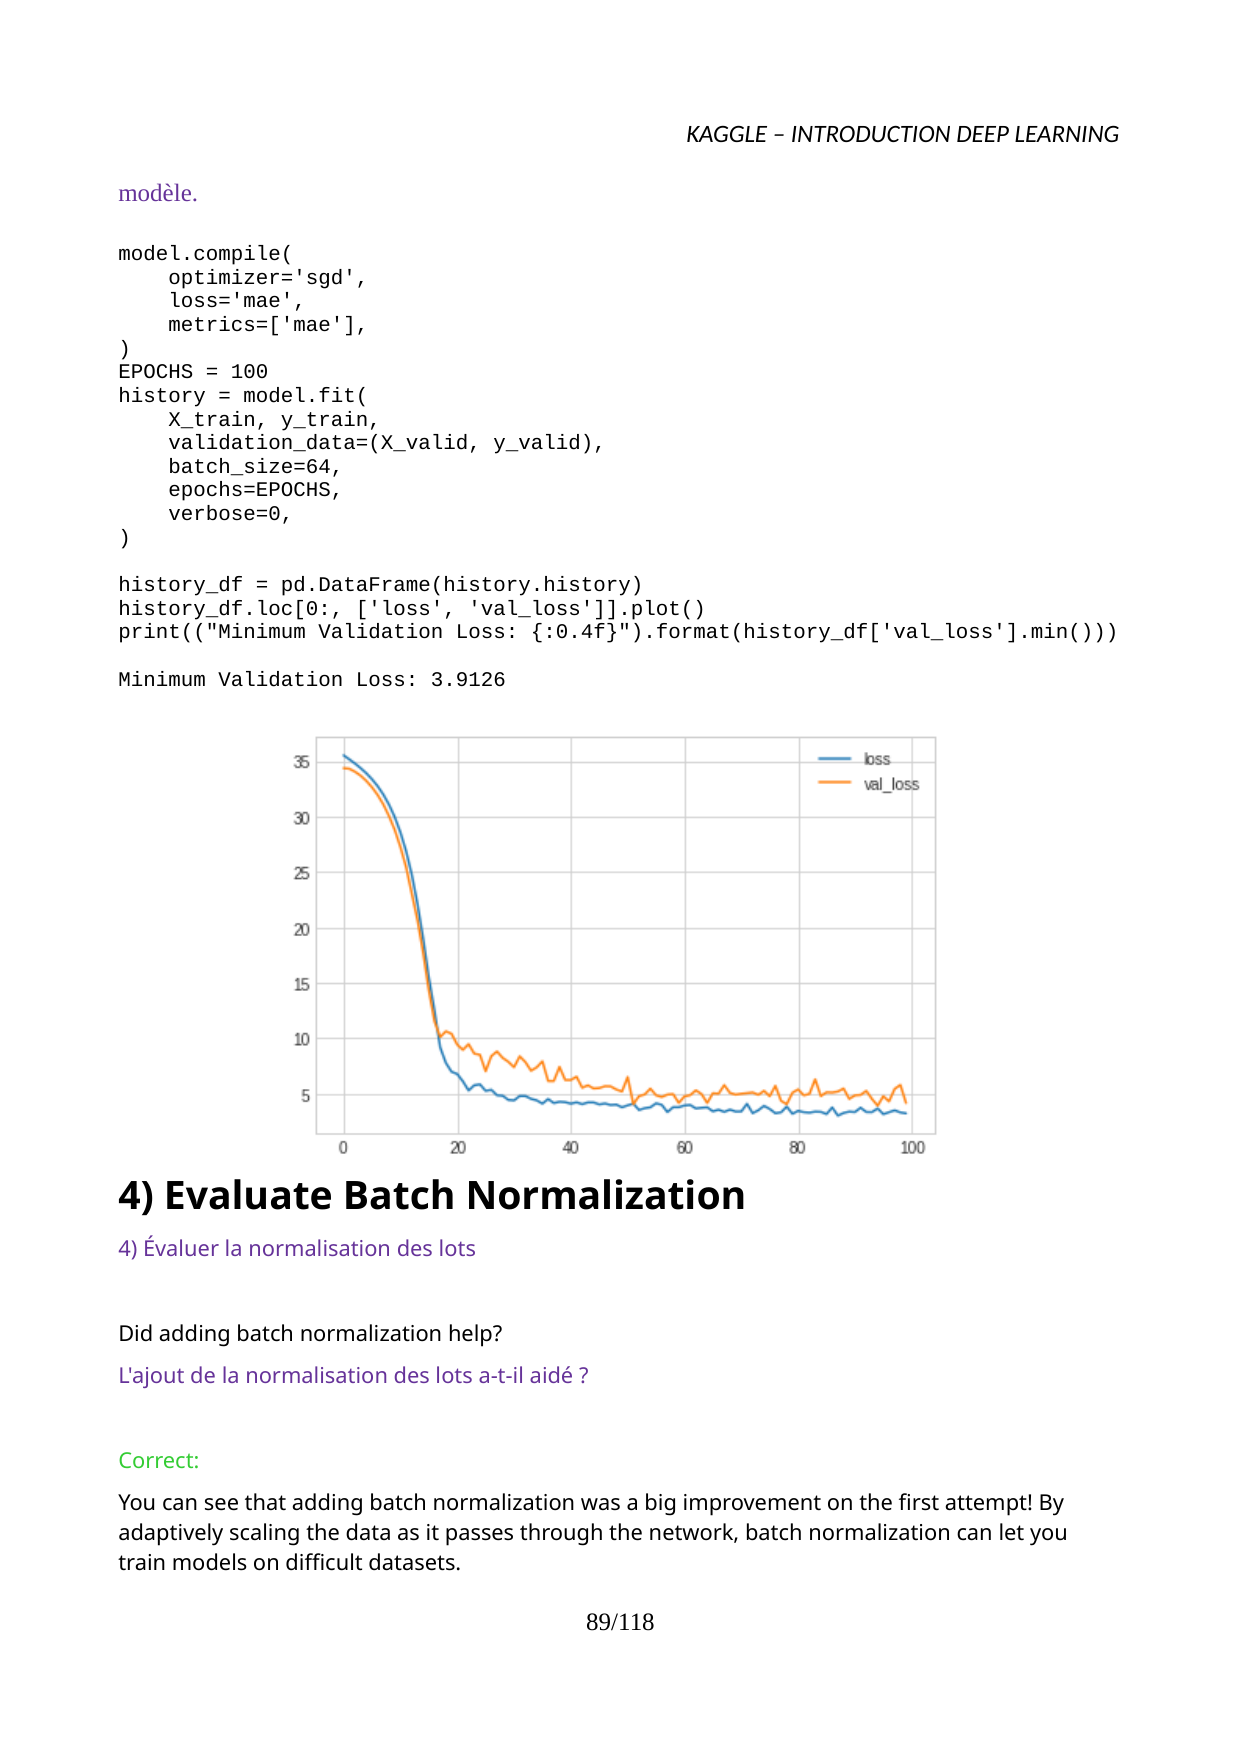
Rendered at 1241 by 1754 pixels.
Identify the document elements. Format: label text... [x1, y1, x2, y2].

text You can see that adding batch normalization was a big improvement on the first attempt! By adaptively scaling the data as it passes through the network, batch normalization can let you train models on difficult datasets. [118, 1487, 1122, 1576]
text batch_size=64, [118, 456, 1122, 479]
text loss='mae', [118, 290, 1122, 314]
text history_df.loc[0:, ['loss', 'val_loss']].plot() [118, 598, 1122, 621]
text ) [118, 527, 1122, 550]
text validation_data=(X_valid, y_valid), [118, 432, 1122, 456]
text metrics=['mae'], [118, 314, 1122, 338]
text history_df = pd.DataFrame(history.history) [118, 574, 1122, 598]
text X_train, y_train, [118, 408, 1122, 432]
text ) [118, 338, 1122, 361]
text Minimum Validation Loss: 3.9126 [118, 669, 1122, 692]
text verbose=0, [118, 503, 1122, 527]
text Did adding batch normalization help? [118, 1318, 1122, 1348]
text epochs=EPOCHS, [118, 479, 1122, 503]
text print(("Minimum Validation Loss: {:0.4f}").format(history_df['val_loss'].min())) [118, 621, 1122, 645]
text modèle. [118, 178, 1122, 207]
text optimizer='sgd', [118, 267, 1122, 290]
text model.compile( [118, 243, 1122, 267]
picture [283, 716, 957, 1168]
text Correct: [118, 1445, 1122, 1474]
text EPOCHS = 100 [118, 361, 1122, 385]
text history = model.fit( [118, 385, 1122, 408]
text L'ajout de la normalisation des lots a-t-il aidé ? [118, 1360, 1122, 1390]
text 4) Évaluer la normalisation des lots [118, 1233, 1122, 1263]
subtitle 4) Evaluate Batch Normalization [118, 1168, 1122, 1221]
